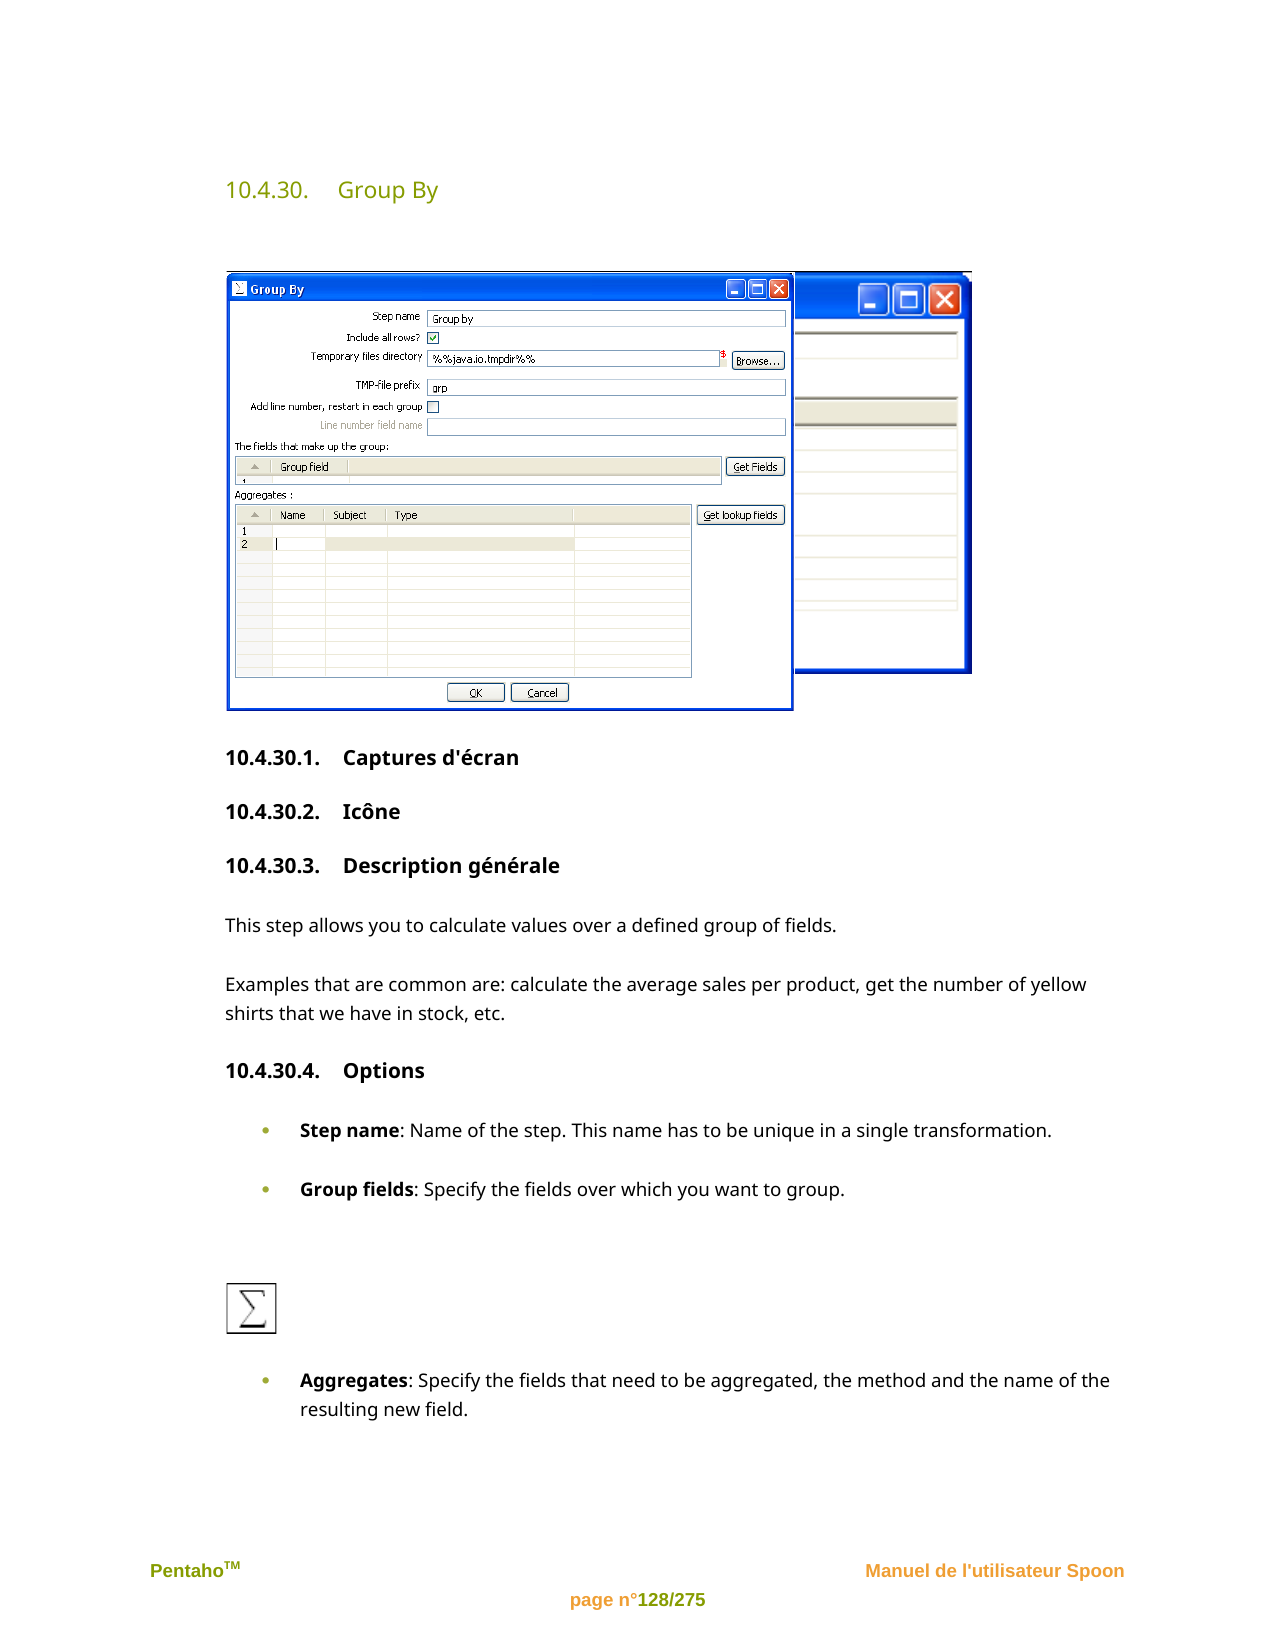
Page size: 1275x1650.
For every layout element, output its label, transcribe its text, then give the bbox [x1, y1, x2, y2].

subtitle Captures d'écran [225, 229, 1125, 771]
subtitle Group By [225, 175, 1125, 204]
list Aggregates: Specify the fields that need to be aggregated, the method and the name of the resulting new field. [262, 1231, 1125, 1422]
picture [226, 273, 794, 711]
text This step allows you to calculate values over a defined group of fields. [225, 909, 1125, 938]
subtitle Options [225, 1055, 1125, 1084]
list Step name: Name of the step. This name has to be unique in a single transformation. [262, 1114, 1125, 1143]
text Examples that are common are: calculate the average sales per product, get the number of yellow shirts that we have in stock, etc. [225, 968, 1125, 1026]
subtitle Icône [225, 796, 1125, 825]
list Group fields: Specify the fields over which you want to group. [262, 1173, 1125, 1202]
subtitle Description générale [225, 850, 1125, 879]
picture [226, 1283, 277, 1334]
